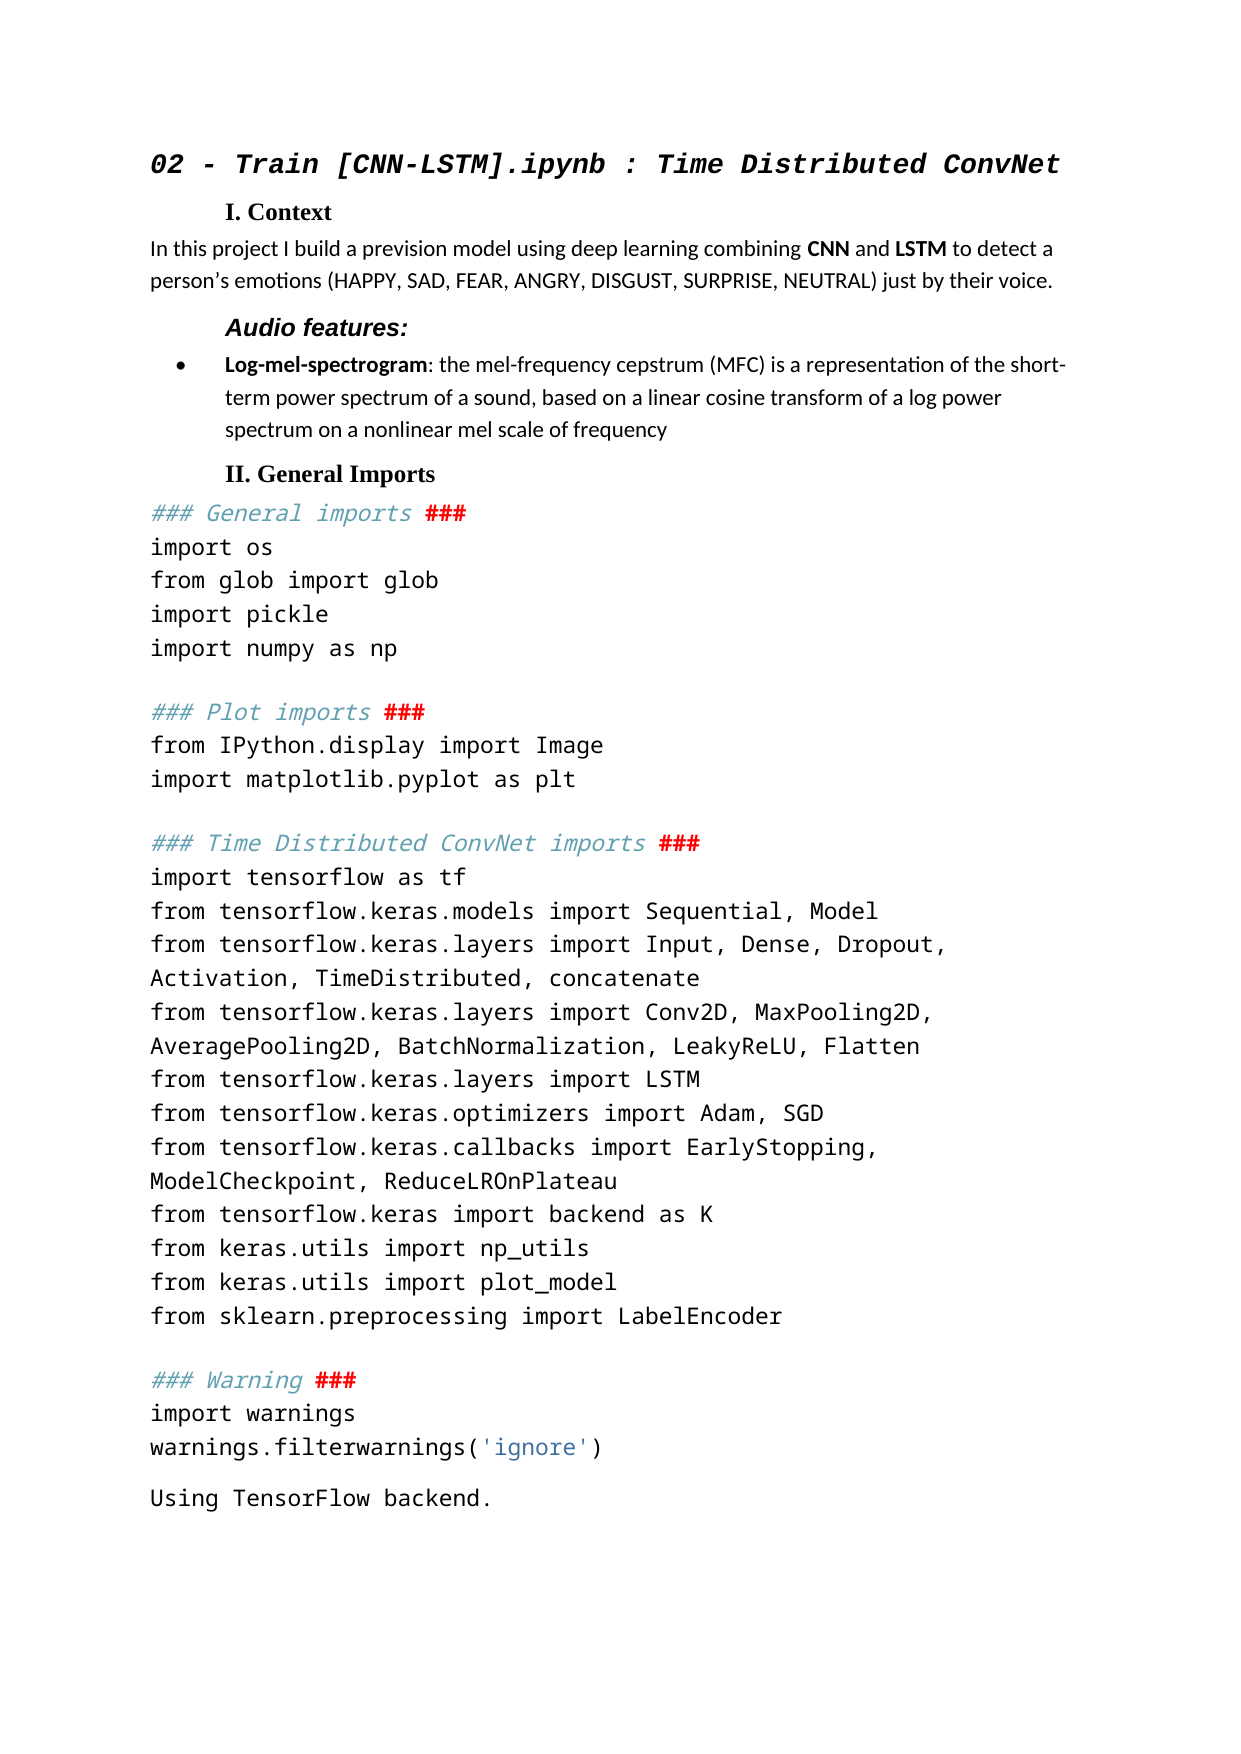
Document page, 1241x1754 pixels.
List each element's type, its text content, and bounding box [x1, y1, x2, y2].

text ### General imports ### import os from glob import glob import pickle import numpy as np ### Plot imports ### from IPython.display import Image import matplotlib.pyplot as plt ### Time Distributed ConvNet imports ### import tensorflow as tf from tensorflow.keras.models import Sequential, Model from tensorflow.keras.layers import Input, Dense, Dropout, Activation, TimeDistributed, concatenate from tensorflow.keras.layers import Conv2D, MaxPooling2D, AveragePooling2D, BatchNormalization, LeakyReLU, Flatten from tensorflow.keras.layers import LSTM from tensorflow.keras.optimizers import Adam, SGD from tensorflow.keras.callbacks import EarlyStopping, ModelCheckpoint, ReduceLROnPlateau from tensorflow.keras import backend as K from keras.utils import np_utils from keras.utils import plot_model from sklearn.preprocessing import LabelEncoder ### Warning ### import warnings warnings.filterwarnings('ignore') [150, 497, 1090, 1462]
subtitle Audio features: [150, 313, 1090, 342]
subtitle I. Context [150, 197, 1090, 226]
text In this project I build a prevision model using deep learning combining CNN and LSTM to detect a person’s emotions (HAPPY, SAD, FEAR, ANGRY, DISGUST, SURPRISE, NEUTRAL) just by their voice. [150, 234, 1090, 294]
list Log-mel-spectrogram: the mel-frequency cepstrum (MFC) is a representation of the short-term power spectrum of a sound, based on a linear cosine transform of a log power spectrum on a nonlinear mel scale of frequency [175, 350, 1090, 443]
subtitle II. General Imports [150, 459, 1090, 488]
text Using TensorFlow backend. [150, 1482, 1090, 1513]
subtitle 02 - Train [CNN-LSTM].ipynb : Time Distributed ConvNet [150, 150, 1090, 182]
